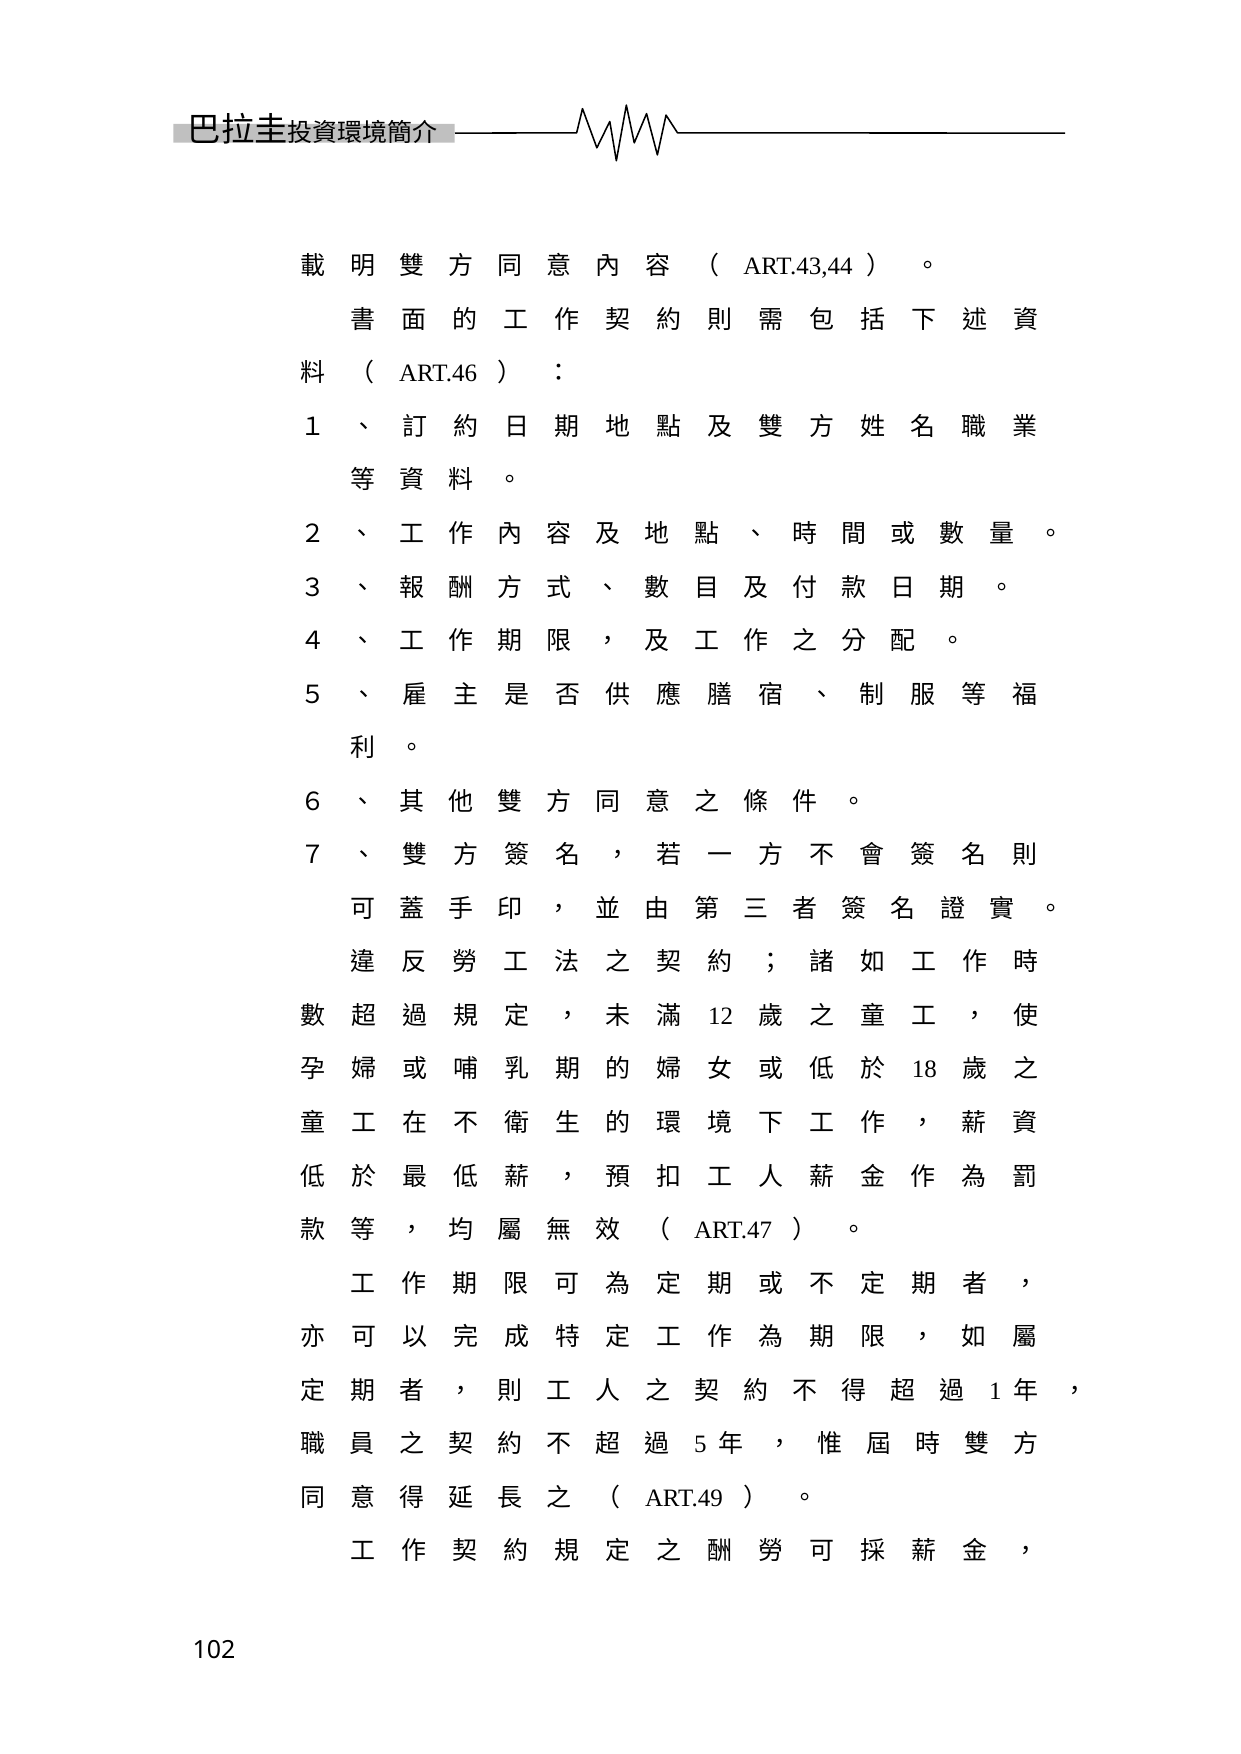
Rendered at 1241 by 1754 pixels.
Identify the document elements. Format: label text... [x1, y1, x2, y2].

text ６、其他雙方同意之條件。 [276, 773, 1063, 826]
text 書面的工作契約則需包括下述資料（ART.46）： [276, 291, 1063, 398]
text ３、報酬方式、數目及付款日期。 [276, 558, 1063, 612]
text 載明雙方同意內容（ART.43,44）。 [276, 237, 1063, 291]
text ２、工作內容及地點、時間或數量。 [276, 505, 1063, 558]
text 違反勞工法之契約；諸如工作時數超過規定，未滿12歲之童工，使孕婦或哺乳期的婦女或低於18歲之童工在不衛生的環境下工作，薪資低於最低薪，預扣工人薪金作為罰款等，均屬無效（ART.47）。 [276, 933, 1063, 1254]
text ７、雙方簽名，若一方不會簽名則可蓋手印，並由第三者簽名證實。 [276, 826, 1063, 933]
text ５、雇主是否供應膳宿、制服等福利。 [276, 666, 1063, 773]
text １、訂約日期地點及雙方姓名職業等資料。 [276, 398, 1063, 505]
text 工作期限可為定期或不定期者，亦可以完成特定工作為期限，如屬定期者，則工人之契約不得超過1年，職員之契約不超過5年，惟屆時雙方同意得延長之（ART.49）。 [276, 1254, 1063, 1522]
text ４、工作期限，及工作之分配。 [276, 612, 1063, 666]
text 工作契約規定之酬勞可採薪金， [276, 1522, 1063, 1576]
